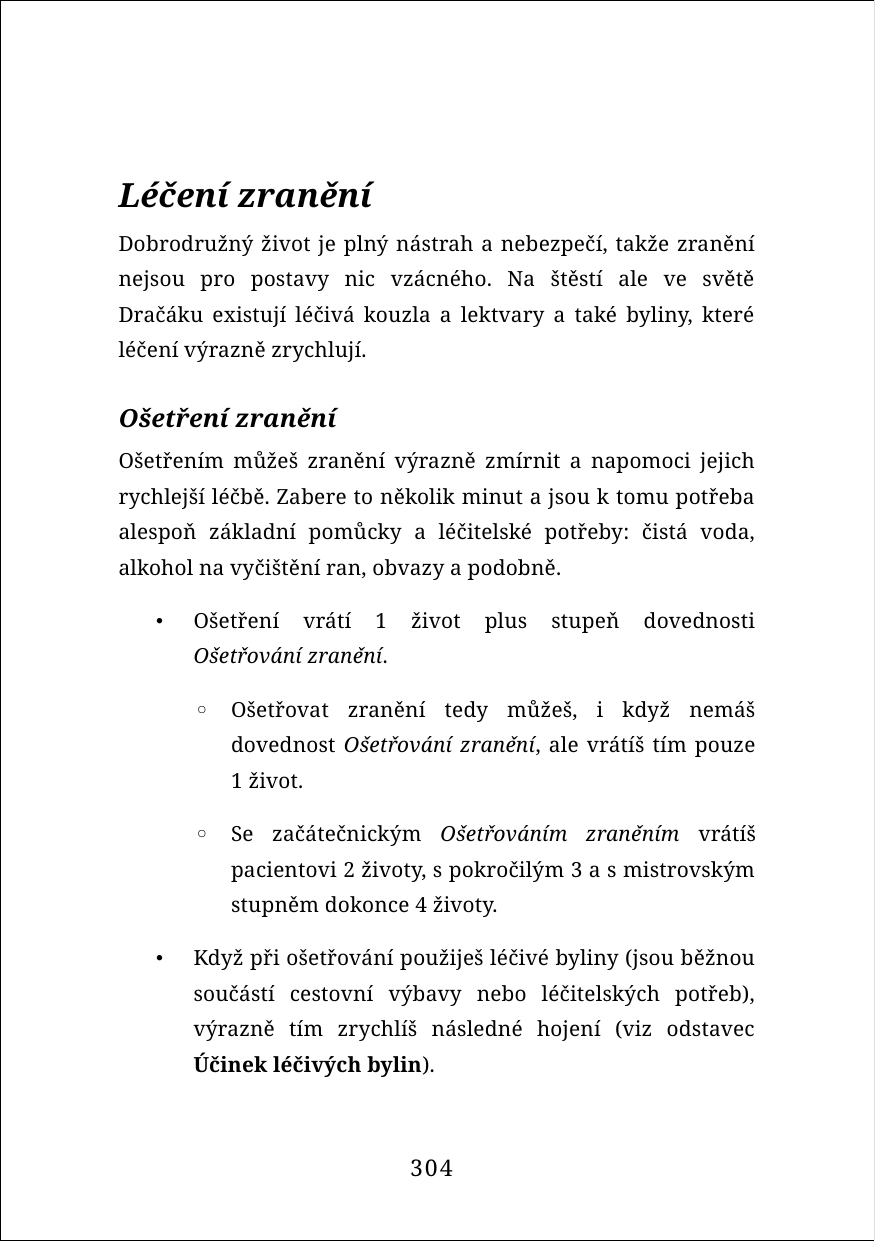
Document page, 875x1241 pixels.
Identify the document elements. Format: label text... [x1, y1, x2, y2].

list Ošetřovat zranění tedy můžeš, i když nemáš dovednost Ošetřování zranění, ale vrátíš tím pouze 1 život. [193, 695, 756, 794]
text Dobrodružný život je plný nástrah a nebezpečí, takže zranění nejsou pro postavy nic vzácného. Na štěstí ale ve světě Dračáku existují léčivá kouzla a lektvary a také byliny, které léčení výrazně zrychlují. [118, 229, 756, 364]
list Se začátečnickým Ošetřováním zraněním vrátíš pacientovi 2 životy, s pokročilým 3 a s mistrovským stupněm dokonce 4 životy. [193, 819, 756, 919]
list Když při ošetřování použiješ léčivé byliny (jsou běžnou součástí cestovní výbavy nebo léčitelských potřeb), výrazně tím zrychlíš následné hojení (viz odstavec Účinek léčivých bylin). [156, 943, 756, 1078]
text Ošetřením můžeš zranění výrazně zmírnit a napomoci jejich rychlejší léčbě. Zabere to několik minut a jsou k tomu potřeba alespoň základní pomůcky a léčitelské potřeby: čistá voda, alkohol na vyčištění ran, obvazy a podobně. [118, 446, 756, 581]
subtitle Ošetření zranění [118, 401, 756, 434]
subtitle Léčení zranění [118, 172, 756, 217]
list Ošetření vrátí 1 život plus stupeň dovednosti Ošetřování zranění. [156, 606, 756, 670]
